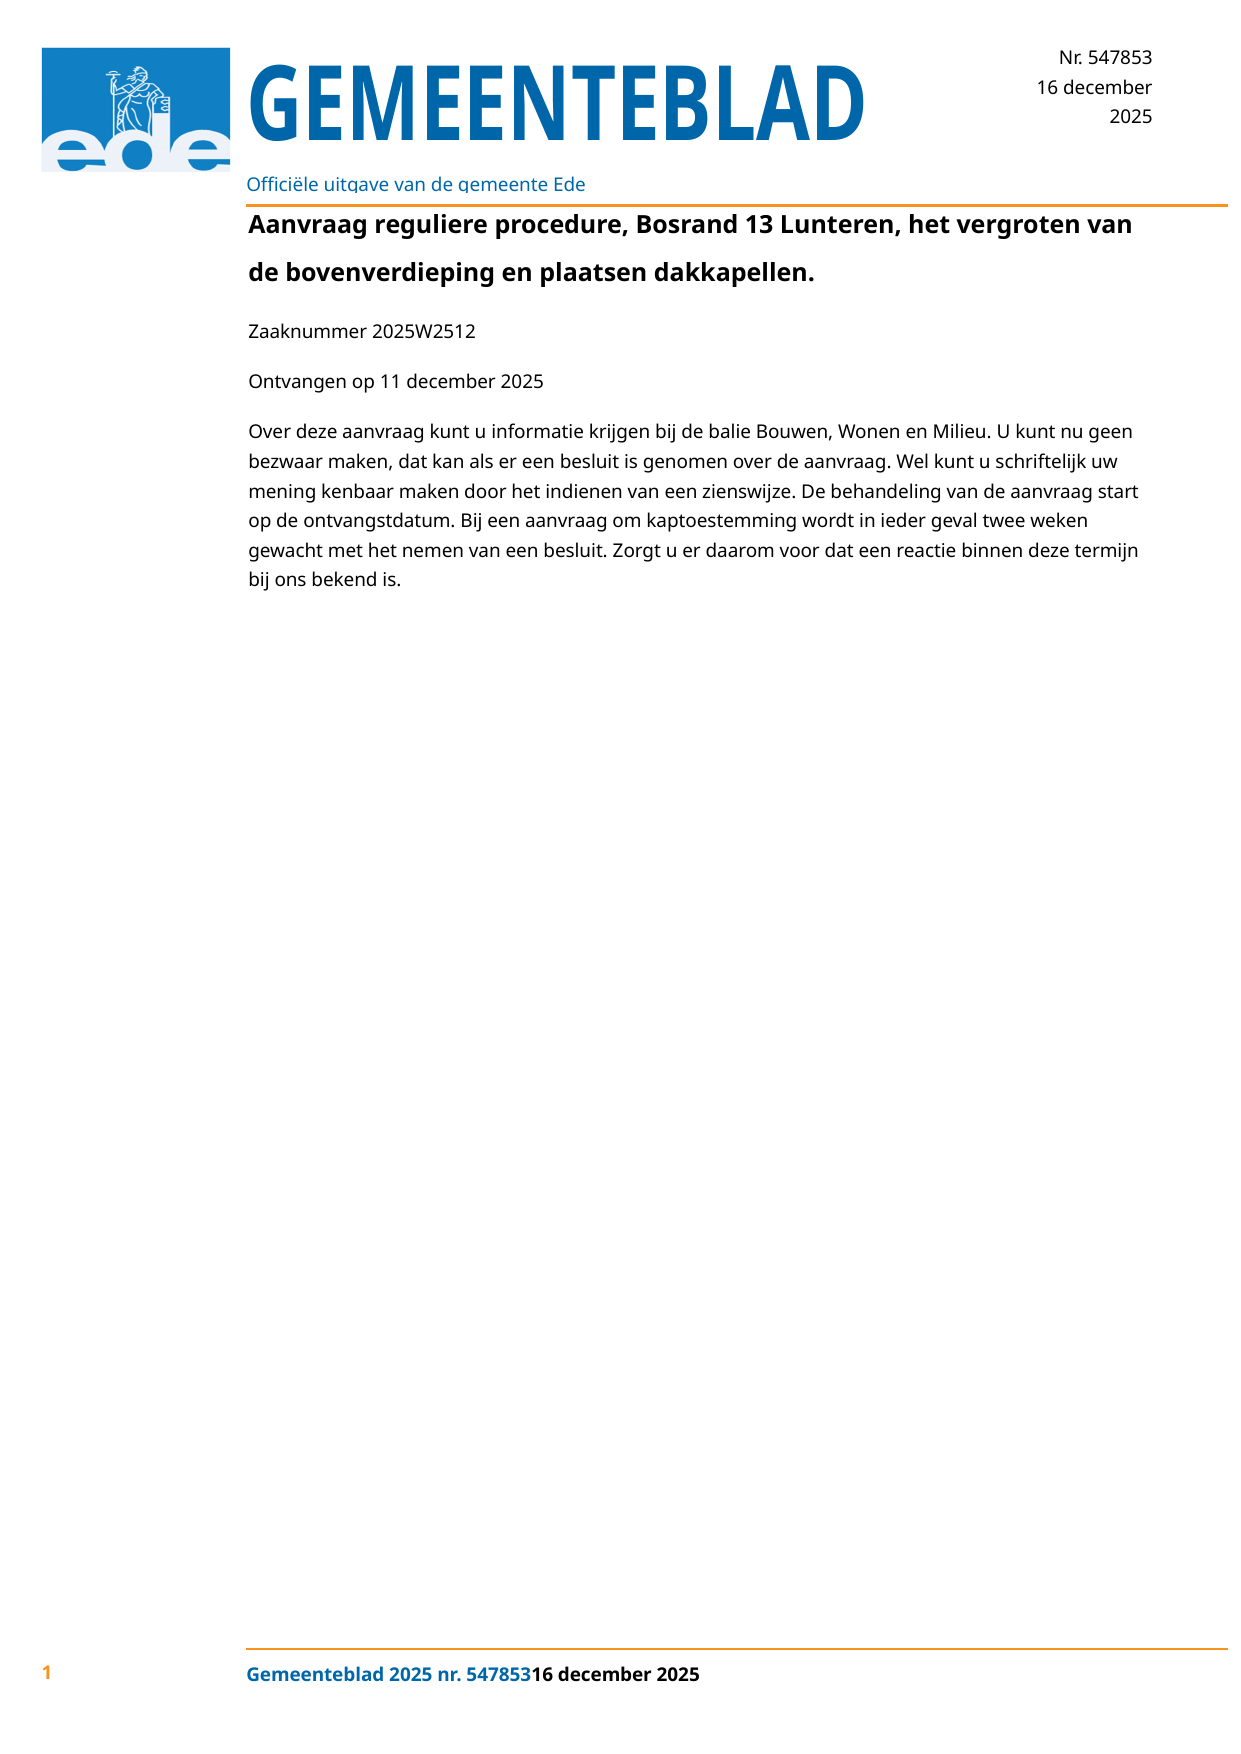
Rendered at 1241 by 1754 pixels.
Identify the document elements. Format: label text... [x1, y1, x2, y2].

text Ontvangen op 11 december 2025 [248, 368, 1152, 394]
picture [41, 47, 231, 172]
text Zaaknummer 2025W2512 [248, 318, 1152, 344]
text Aanvraag reguliere procedure, Bosrand 13 Lunteren, het vergroten van de bovenverdieping en plaatsen dakkapellen. [248, 207, 1152, 288]
text Over deze aanvraag kunt u informatie krijgen bij de balie Bouwen, Wonen en Milieu. U kunt nu geen bezwaar maken, dat kan als er een besluit is genomen over de aanvraag. Wel kunt u schriftelijk uw mening kenbaar maken door het indienen van een zienswijze. De behandeling van de aanvraag start op de ontvangstdatum. Bij een aanvraag om kaptoestemming wordt in ieder geval twee weken gewacht met het nemen van een besluit. Zorgt u er daarom voor dat een reactie binnen deze termijn bij ons bekend is. [248, 419, 1152, 592]
